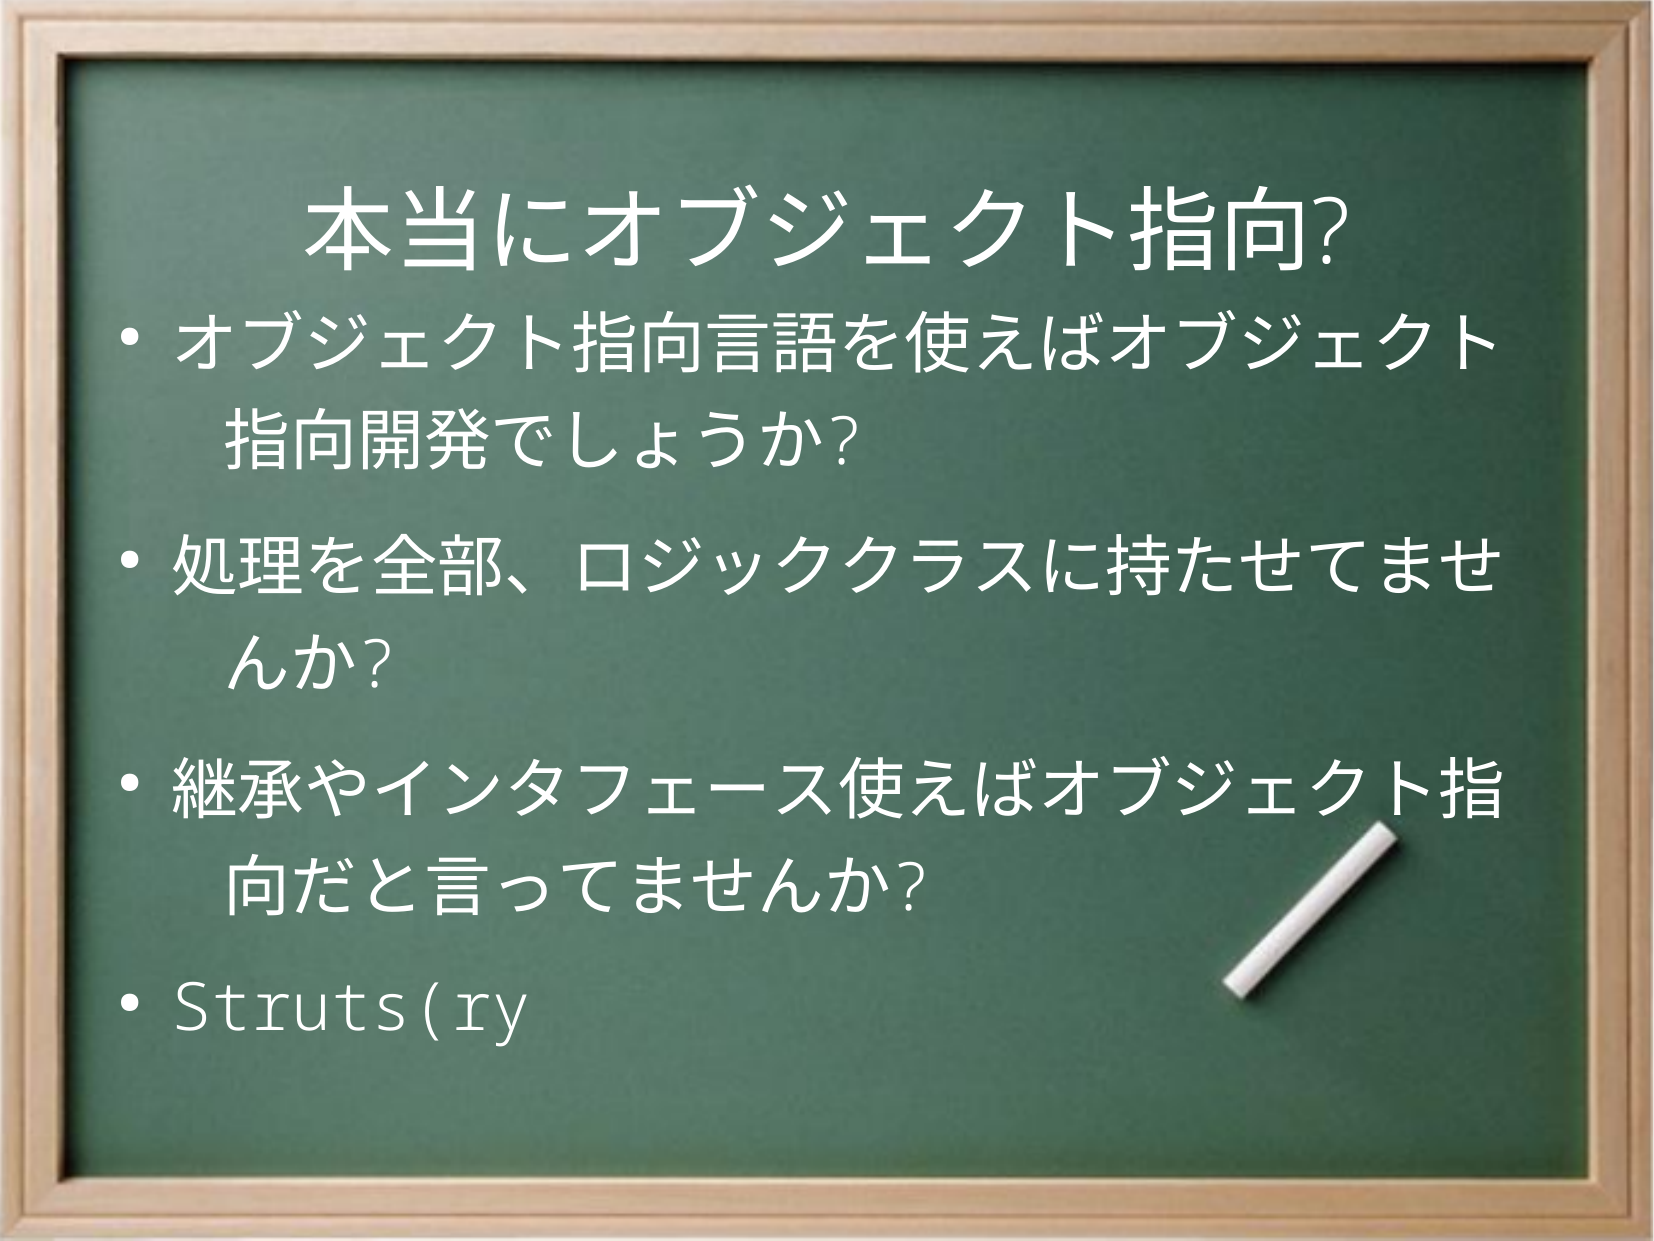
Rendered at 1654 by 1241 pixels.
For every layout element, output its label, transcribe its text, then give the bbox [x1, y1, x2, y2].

list オブジェクト指向言語を使えばオブジェクト指向開発でしょうか? 処理を全部、ロジッククラスに持たせてませんか? 継承やインタフェース使えばオブジェクト指向だと言ってませんか? Struts(ry [82, 290, 1571, 1094]
title 本当にオブジェクト指向? [82, 127, 1571, 290]
picture [0, 0, 1654, 1241]
